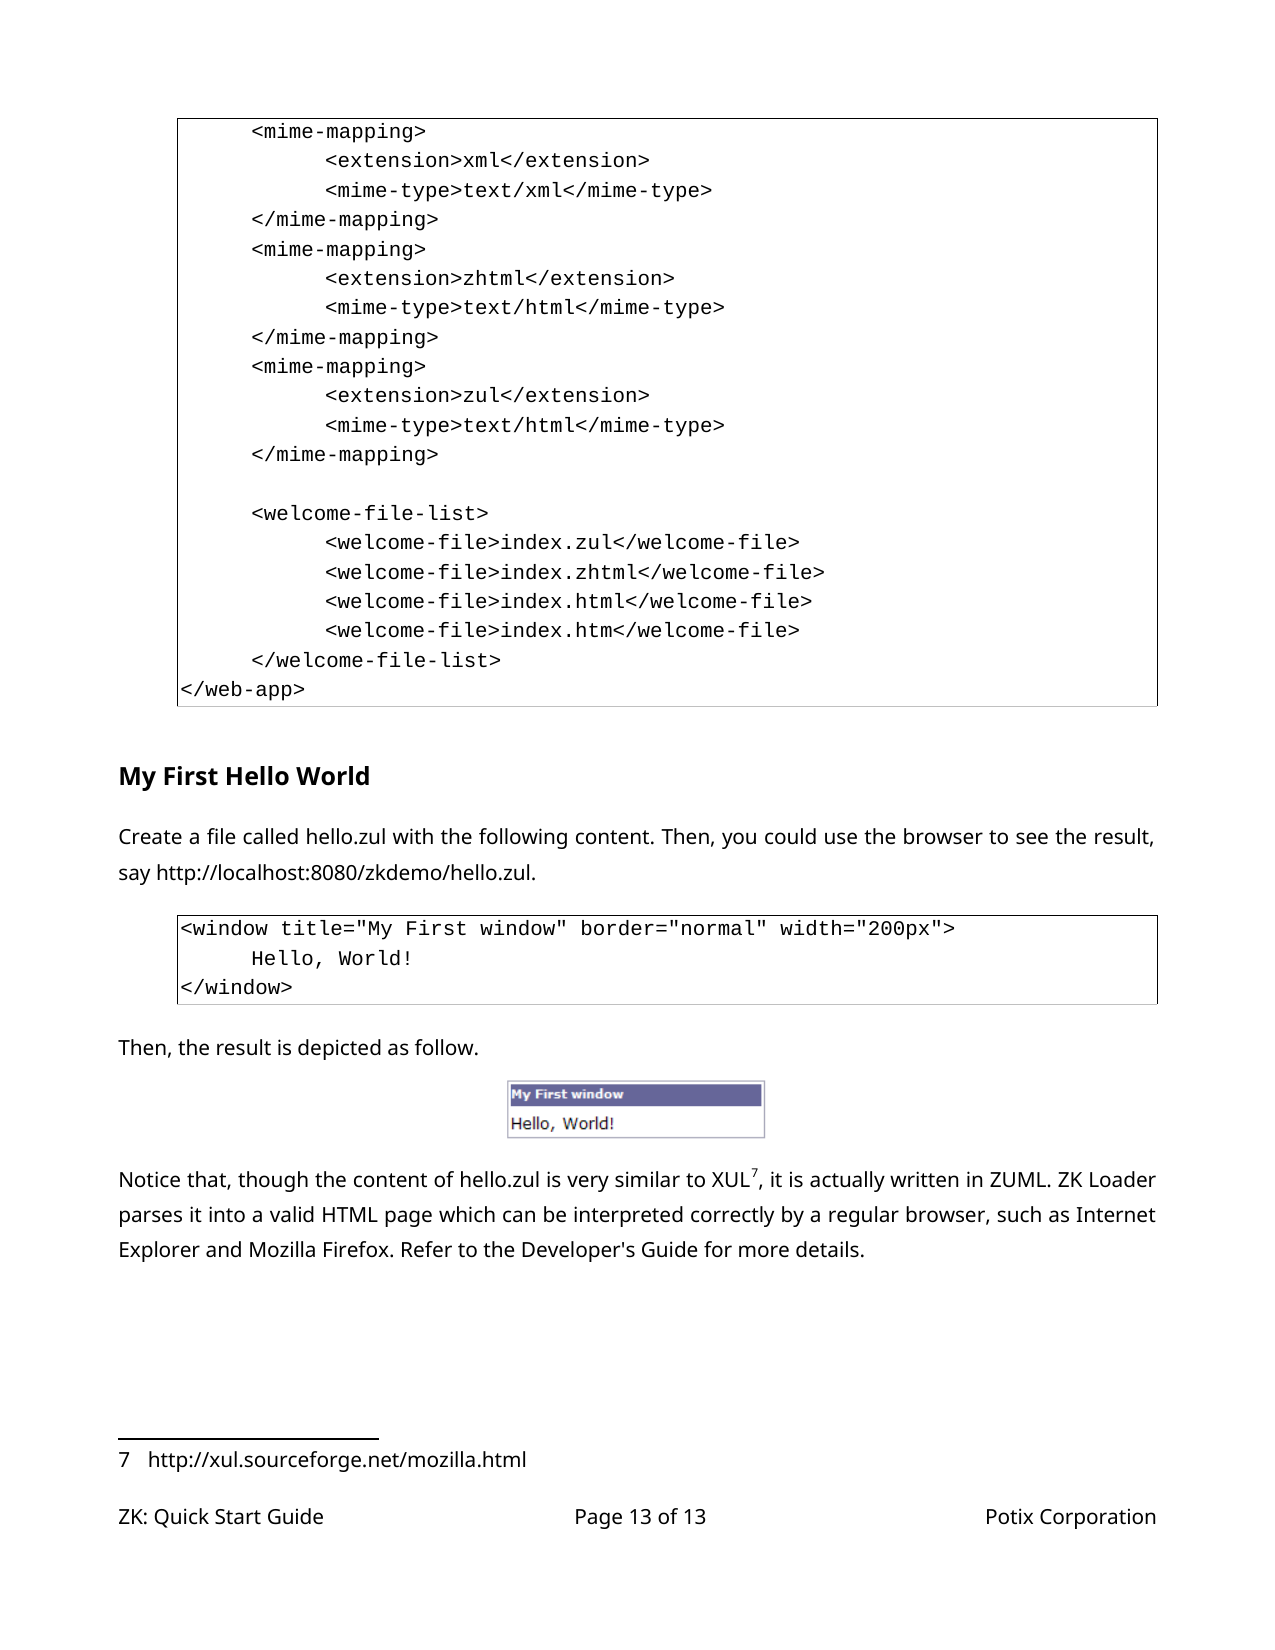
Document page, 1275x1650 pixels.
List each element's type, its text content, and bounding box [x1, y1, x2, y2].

text <window title="My First window" border="normal" width="200px"> Hello, World! </window> [178, 916, 1157, 1004]
subtitle My First Hello World [118, 759, 1157, 793]
picture [506, 1079, 769, 1141]
text http://xul.sourceforge.net/mozilla.html [118, 1445, 1157, 1473]
text <mime-mapping> <extension>xml</extension> <mime-type>text/xml</mime-type> </mime-mapping> <mime-mapping> <extension>zhtml</extension> <mime-type>text/html</mime-type> </mime-mapping> <mime-mapping> <extension>zul</extension> <mime-type>text/html</mime-type> </mime-mapping> <welcome-file-list> <welcome-file>index.zul</welcome-file> <welcome-file>index.zhtml</welcome-file> <welcome-file>index.html</welcome-file> <welcome-file>index.htm</welcome-file> </welcome-file-list> </web-app> [178, 119, 1157, 706]
text Create a file called hello.zul with the following content. Then, you could use the browser to see the result, say http://localhost:8080/zkdemo/hello.zul. [118, 822, 1157, 886]
text Notice that, though the content of hello.zul is very similar to XUL, it is actually written in ZUML. ZK Loader parses it into a valid HTML page which can be interpreted correctly by a regular browser, such as Internet Explorer and Mozilla Firefox. Refer to the Developer's Guide for more details. [118, 1091, 1157, 1264]
text Then, the result is depicted as follow. [118, 1033, 1157, 1061]
